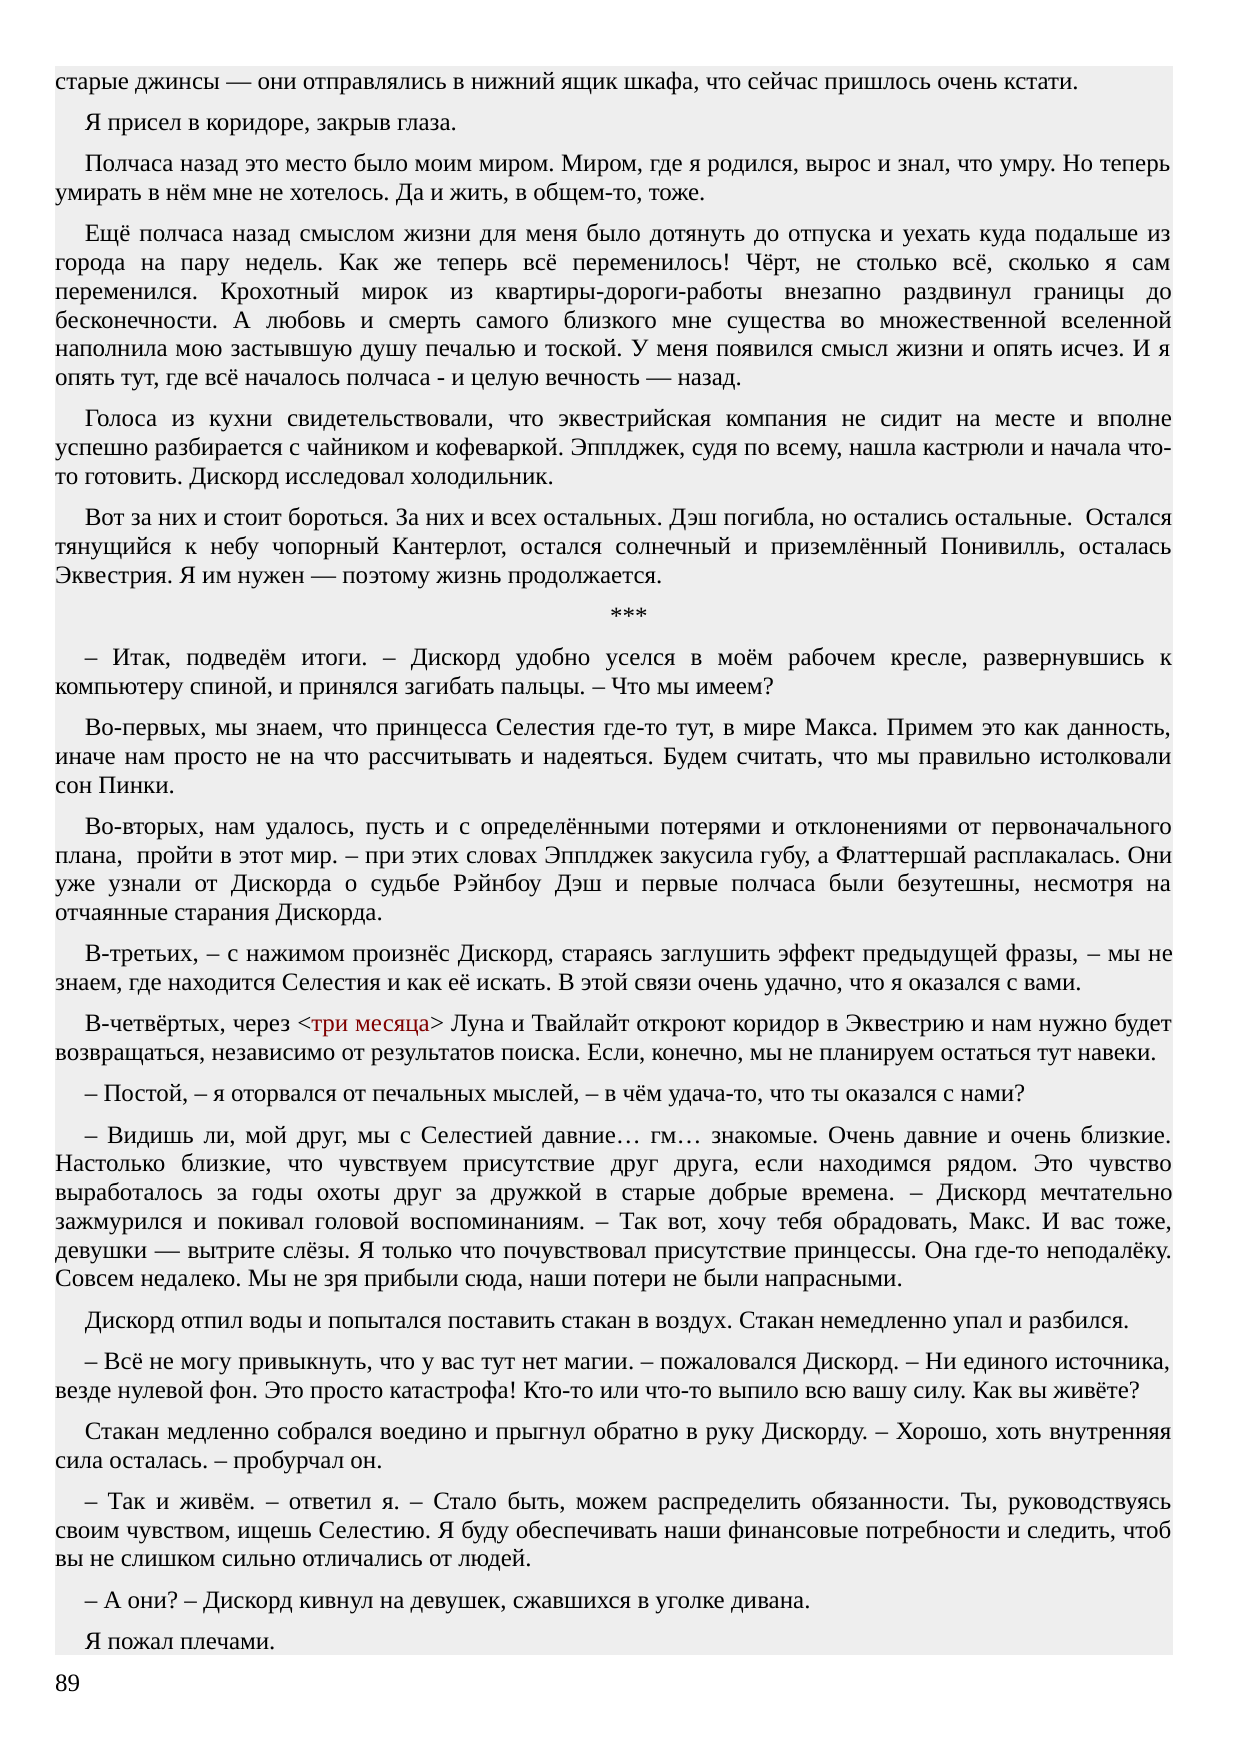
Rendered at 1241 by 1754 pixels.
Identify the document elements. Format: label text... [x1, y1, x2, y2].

text Дискорд отпил воды и попытался поставить стакан в воздух. Стакан немедленно упал и разбился. [55, 1305, 1173, 1333]
text Ещё полчаса назад смыслом жизни для меня было дотянуть до отпуска и уехать куда подальше из города на пару недель. Как же теперь всё переменилось! Чёрт, не столько всё, сколько я сам переменился. Крохотный мирок из квартиры-дороги-работы внезапно раздвинул границы до бесконечности. А любовь и смерть самого близкого мне существа во множественной вселенной наполнила мою застывшую душу печалью и тоской. У меня появился смысл жизни и опять исчез. И я опять тут, где всё началось полчаса - и целую вечность — назад. [55, 218, 1173, 391]
text старые джинсы — они отправлялись в нижний ящик шкафа, что сейчас пришлось очень кстати. [55, 66, 1173, 95]
text В-четвёртых, через <три месяца> Луна и Твайлайт откроют коридор в Эквестрию и нам нужно будет возвращаться, независимо от результатов поиска. Если, конечно, мы не планируем остаться тут навеки. [55, 1008, 1173, 1066]
text Вот за них и стоит бороться. За них и всех остальных. Дэш погибла, но остались остальные. Остался тянущийся к небу чопорный Кантерлот, остался солнечный и приземлённый Понивилль, осталась Эквестрия. Я им нужен — поэтому жизнь продолжается. [55, 502, 1173, 588]
text Стакан медленно собрался воедино и прыгнул обратно в руку Дискорду. – Хорошо, хоть внутренняя сила осталась. – пробурчал он. [55, 1416, 1173, 1473]
text – Видишь ли, мой друг, мы с Селестией давние… гм… знакомые. Очень давние и очень близкие. Настолько близкие, что чувствуем присутствие друг друга, если находимся рядом. Это чувство выработалось за годы охоты друг за дружкой в старые добрые времена. – Дискорд мечтательно зажмурился и покивал головой воспоминаниям. – Так вот, хочу тебя обрадовать, Макс. И вас тоже, девушки — вытрите слёзы. Я только что почувствовал присутствие принцессы. Она где-то неподалёку. Совсем недалеко. Мы не зря прибыли сюда, наши потери не были напрасными. [55, 1120, 1173, 1292]
text – Постой, – я оторвался от печальных мыслей, – в чём удача-то, что ты оказался с нами? [55, 1078, 1173, 1107]
text Во-первых, мы знаем, что принцесса Селестия где-то тут, в мире Макса. Примем это как данность, иначе нам просто не на что рассчитывать и надеяться. Будем считать, что мы правильно истолковали сон Пинки. [55, 712, 1173, 798]
text Я присел в коридоре, закрыв глаза. [55, 107, 1173, 136]
text В-третьих, – с нажимом произнёс Дискорд, стараясь заглушить эффект предыдущей фразы, – мы не знаем, где находится Селестия и как её искать. В этой связи очень удачно, что я оказался с вами. [55, 938, 1173, 996]
text – Так и живём. – ответил я. – Стало быть, можем распределить обязанности. Ты, руководствуясь своим чувством, ищешь Селестию. Я буду обеспечивать наши финансовые потребности и следить, чтоб вы не слишком сильно отличались от людей. [55, 1486, 1173, 1572]
text – Всё не могу привыкнуть, что у вас тут нет магии. – пожаловался Дискорд. – Ни единого источника, везде нулевой фон. Это просто катастрофа! Кто-то или что-то выпило всю вашу силу. Как вы живёте? [55, 1346, 1173, 1403]
text – А они? – Дискорд кивнул на девушек, сжавшихся в уголке дивана. [55, 1585, 1173, 1613]
text *** [55, 601, 1173, 630]
text Я пожал плечами. [55, 1626, 1173, 1655]
text – Итак, подведём итоги. – Дискорд удобно уселся в моём рабочем кресле, развернувшись к компьютеру спиной, и принялся загибать пальцы. – Что мы имеем? [55, 642, 1173, 700]
text Во-вторых, нам удалось, пусть и с определёнными потерями и отклонениями от первоначального плана, пройти в этот мир. – при этих словах Эпплджек закусила губу, а Флаттершай расплакалась. Они уже узнали от Дискорда о судьбе Рэйнбоу Дэш и первые полчаса были безутешны, несмотря на отчаянные старания Дискорда. [55, 811, 1173, 926]
text Полчаса назад это место было моим миром. Миром, где я родился, вырос и знал, что умру. Но теперь умирать в нём мне не хотелось. Да и жить, в общем-то, тоже. [55, 148, 1173, 206]
text Голоса из кухни свидетельствовали, что эквестрийская компания не сидит на месте и вполне успешно разбирается с чайником и кофеваркой. Эпплджек, судя по всему, нашла кастрюли и начала что-то готовить. Дискорд исследовал холодильник. [55, 403, 1173, 490]
